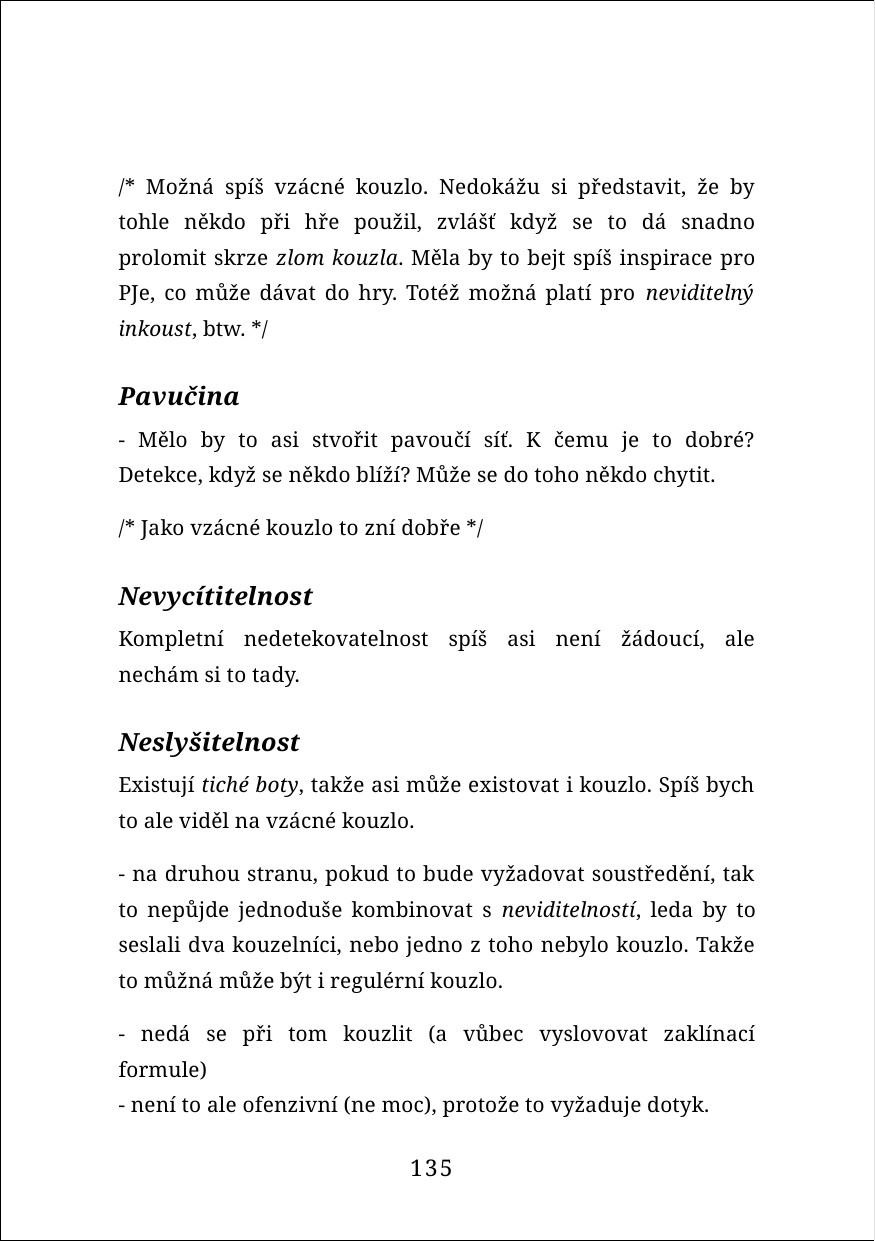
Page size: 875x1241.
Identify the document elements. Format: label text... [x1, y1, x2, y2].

text - na druhou stranu, pokud to bude vyžadovat soustředění, tak to nepůjde jednoduše kombinovat s neviditelností, leda by to seslali dva kouzelníci, nebo jedno z toho nebylo kouzlo. Takže to můžná může být i regulérní kouzlo. [118, 859, 756, 994]
subtitle Pavučina [118, 379, 756, 413]
subtitle Neslyšitelnost [118, 725, 756, 759]
text /* Možná spíš vzácné kouzlo. Nedokážu si představit, že by tohle někdo při hře použil, zvlášť když se to dá snadno prolomit skrze zlom kouzla. Měla by to bejt spíš inspirace pro PJe, co může dávat do hry. Totéž možná platí pro neviditelný inkoust, btw. */ [118, 172, 756, 342]
text /* Jako vzácné kouzlo to zní dobře */ [118, 513, 756, 542]
text Existují tiché boty, takže asi může existovat i kouzlo. Spíš bych to ale viděl na vzácné kouzlo. [118, 771, 756, 834]
subtitle Nevycítitelnost [118, 578, 756, 612]
text Kompletní nedetekovatelnost spíš asi není žádoucí, ale nechám si to tady. [118, 624, 756, 688]
text - nedá se při tom kouzlit (a vůbec vyslovovat zaklínací formule) - není to ale ofenzivní (ne moc), protože to vyžaduje dotyk. [118, 1019, 756, 1119]
text - Mělo by to asi stvořit pavoučí síť. K čemu je to dobré? Detekce, když se někdo blíží? Může se do toho někdo chytit. [118, 425, 756, 489]
